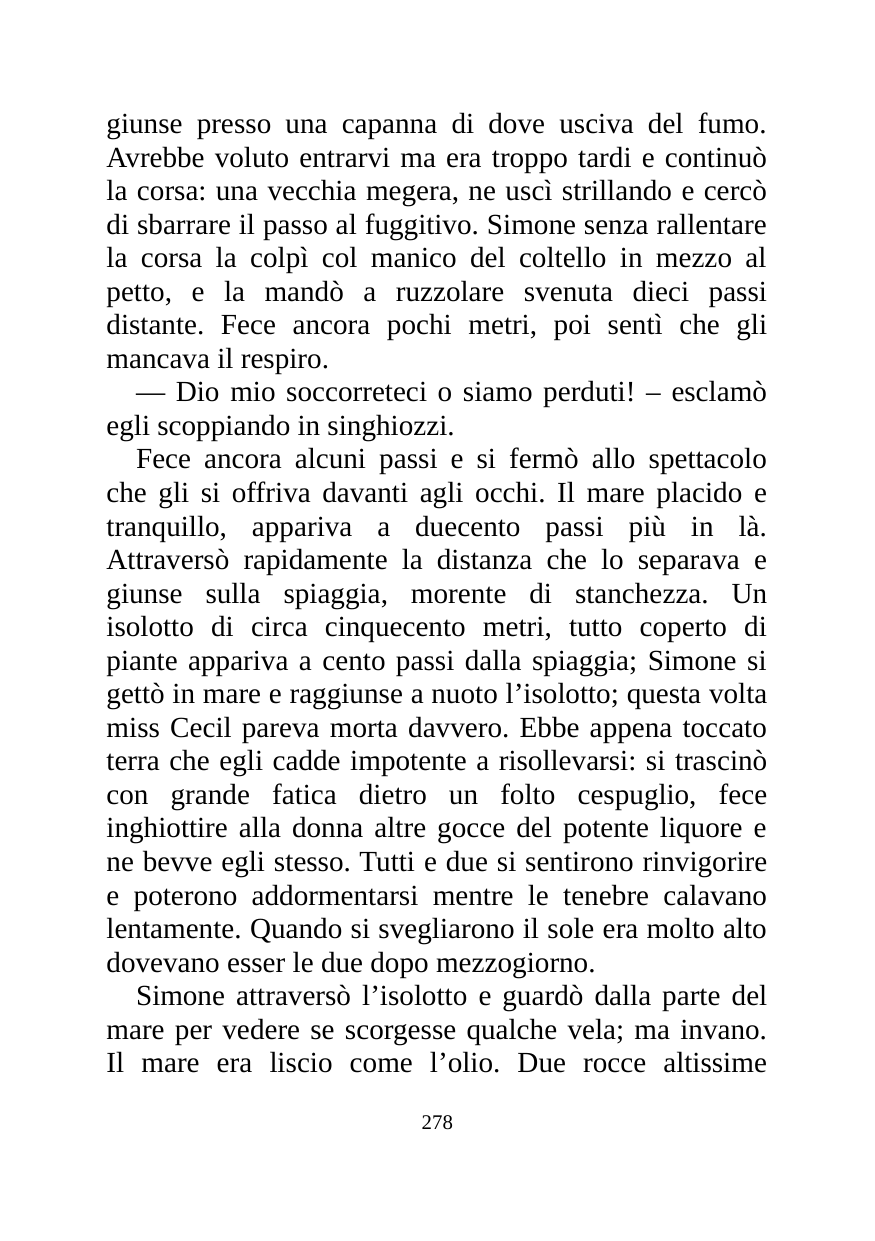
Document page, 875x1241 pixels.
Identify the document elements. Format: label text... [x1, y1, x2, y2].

text — Dio mio soccorreteci o siamo perduti! – esclamò egli scoppiando in singhiozzi. [106, 374, 768, 442]
text Fece ancora alcuni passi e si fermò allo spettacolo che gli si offriva davanti agli occhi. Il mare placido e tranquillo, appariva a duecento passi più in là. Attraversò rapidamente la distanza che lo separava e giunse sulla spiaggia, morente di stanchezza. Un isolotto di circa cinquecento metri, tutto coperto di piante appariva a cento passi dalla spiaggia; Simone si gettò in mare e raggiunse a nuoto l’isolotto; questa volta miss Cecil pareva morta davvero. Ebbe appena toccato terra che egli cadde impotente a risollevarsi: si trascinò con grande fatica dietro un folto cespuglio, fece inghiottire alla donna altre gocce del potente liquore e ne bevve egli stesso. Tutti e due si sentirono rinvigorire e poterono addormentarsi mentre le tenebre calavano lentamente. Quando si svegliarono il sole era molto alto dovevano esser le due dopo mezzogiorno. [106, 442, 768, 978]
text giunse presso una capanna di dove usciva del fumo. Avrebbe voluto entrarvi ma era troppo tardi e continuò la corsa: una vecchia megera, ne uscì strillando e cercò di sbarrare il passo al fuggitivo. Simone senza rallentare la corsa la colpì col manico del coltello in mezzo al petto, e la mandò a ruzzolare svenuta dieci passi distante. Fece ancora pochi metri, poi sentì che gli mancava il respiro. [106, 106, 768, 374]
text Simone attraversò l’isolotto e guardò dalla parte del mare per vedere se scorgesse qualche vela; ma invano. Il mare era liscio come l’olio. Due rocce altissime [106, 978, 768, 1079]
